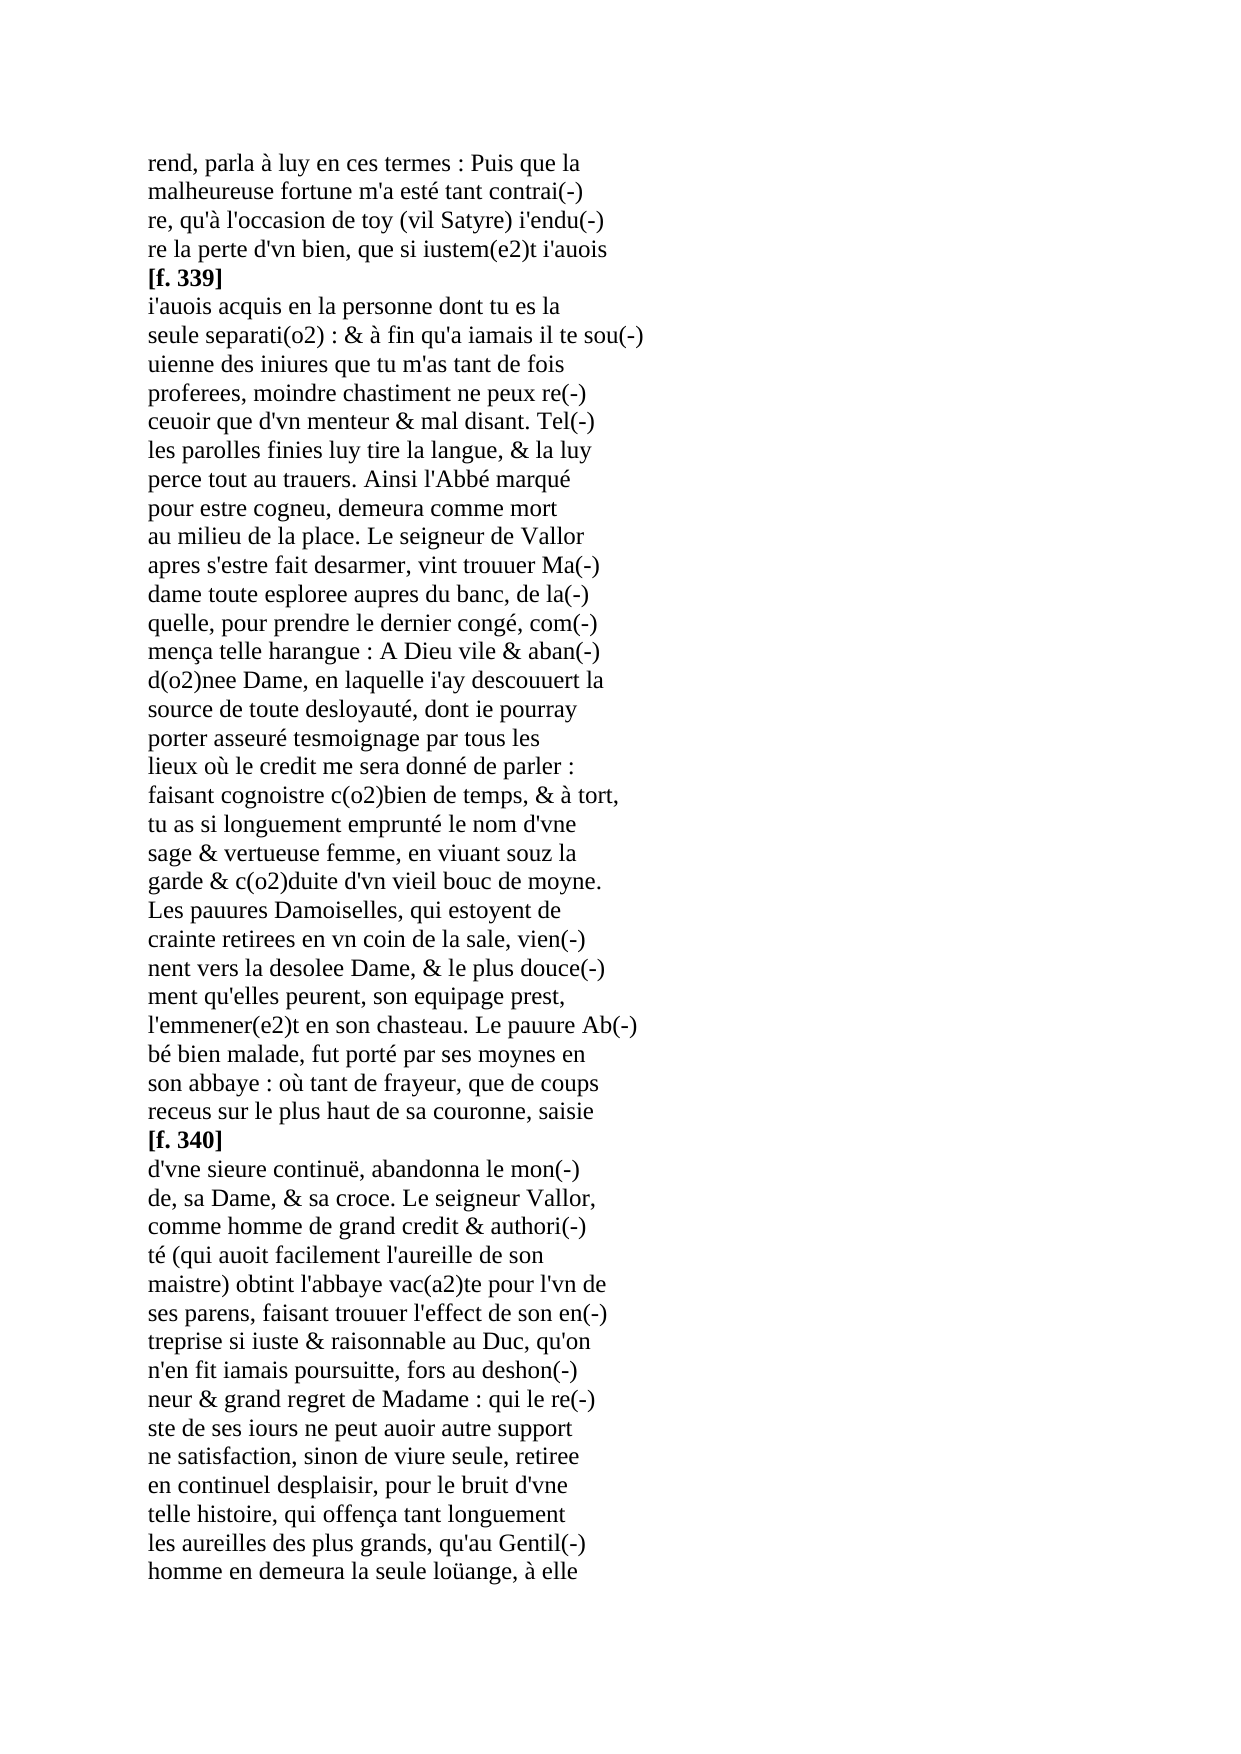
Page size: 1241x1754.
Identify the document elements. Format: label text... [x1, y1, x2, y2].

text rend, parla à luy en ces termes : Puis que la malheureuse fortune m'a esté tant contrai(-) re, qu'à l'occasion de toy (vil Satyre) i'endu(-) re la perte d'vn bien, que si iustem(e2)t i'auois [f. 339] i'auois acquis en la personne dont tu es la seule separati(o2) : & à fin qu'a iamais il te sou(-) uienne des iniures que tu m'as tant de fois proferees, moindre chastiment ne peux re(-) ceuoir que d'vn menteur & mal disant. Tel(-) les parolles finies luy tire la langue, & la luy perce tout au trauers. Ainsi l'Abbé marqué pour estre cogneu, demeura comme mort au milieu de la place. Le seigneur de Vallor apres s'estre fait desarmer, vint trouuer Ma(-) dame toute esploree aupres du banc, de la(-) quelle, pour prendre le dernier congé, com(-) mença telle harangue : A Dieu vile & aban(-) d(o2)nee Dame, en laquelle i'ay descouuert la source de toute desloyauté, dont ie pourray porter asseuré tesmoignage par tous les lieux où le credit me sera donné de parler : faisant cognoistre c(o2)bien de temps, & à tort, tu as si longuement emprunté le nom d'vne sage & vertueuse femme, en viuant souz la garde & c(o2)duite d'vn vieil bouc de moyne. Les pauures Damoiselles, qui estoyent de crainte retirees en vn coin de la sale, vien(-) nent vers la desolee Dame, & le plus douce(-) ment qu'elles peurent, son equipage prest, l'emmener(e2)t en son chasteau. Le pauure Ab(-) bé bien malade, fut porté par ses moynes en son abbaye : où tant de frayeur, que de coups receus sur le plus haut de sa couronne, saisie [f. 340] d'vne sieure continuë, abandonna le mon(-) de, sa Dame, & sa croce. Le seigneur Vallor, comme homme de grand credit & authori(-) té (qui auoit facilement l'aureille de son maistre) obtint l'abbaye vac(a2)te pour l'vn de ses parens, faisant trouuer l'effect de son en(-) treprise si iuste & raisonnable au Duc, qu'on n'en fit iamais poursuitte, fors au deshon(-) neur & grand regret de Madame : qui le re(-) ste de ses iours ne peut auoir autre support ne satisfaction, sinon de viure seule, retiree en continuel desplaisir, pour le bruit d'vne telle histoire, qui offença tant longuement les aureilles des plus grands, qu'au Gentil(-) homme en demeura la seule loüange, à elle [148, 148, 1093, 1585]
